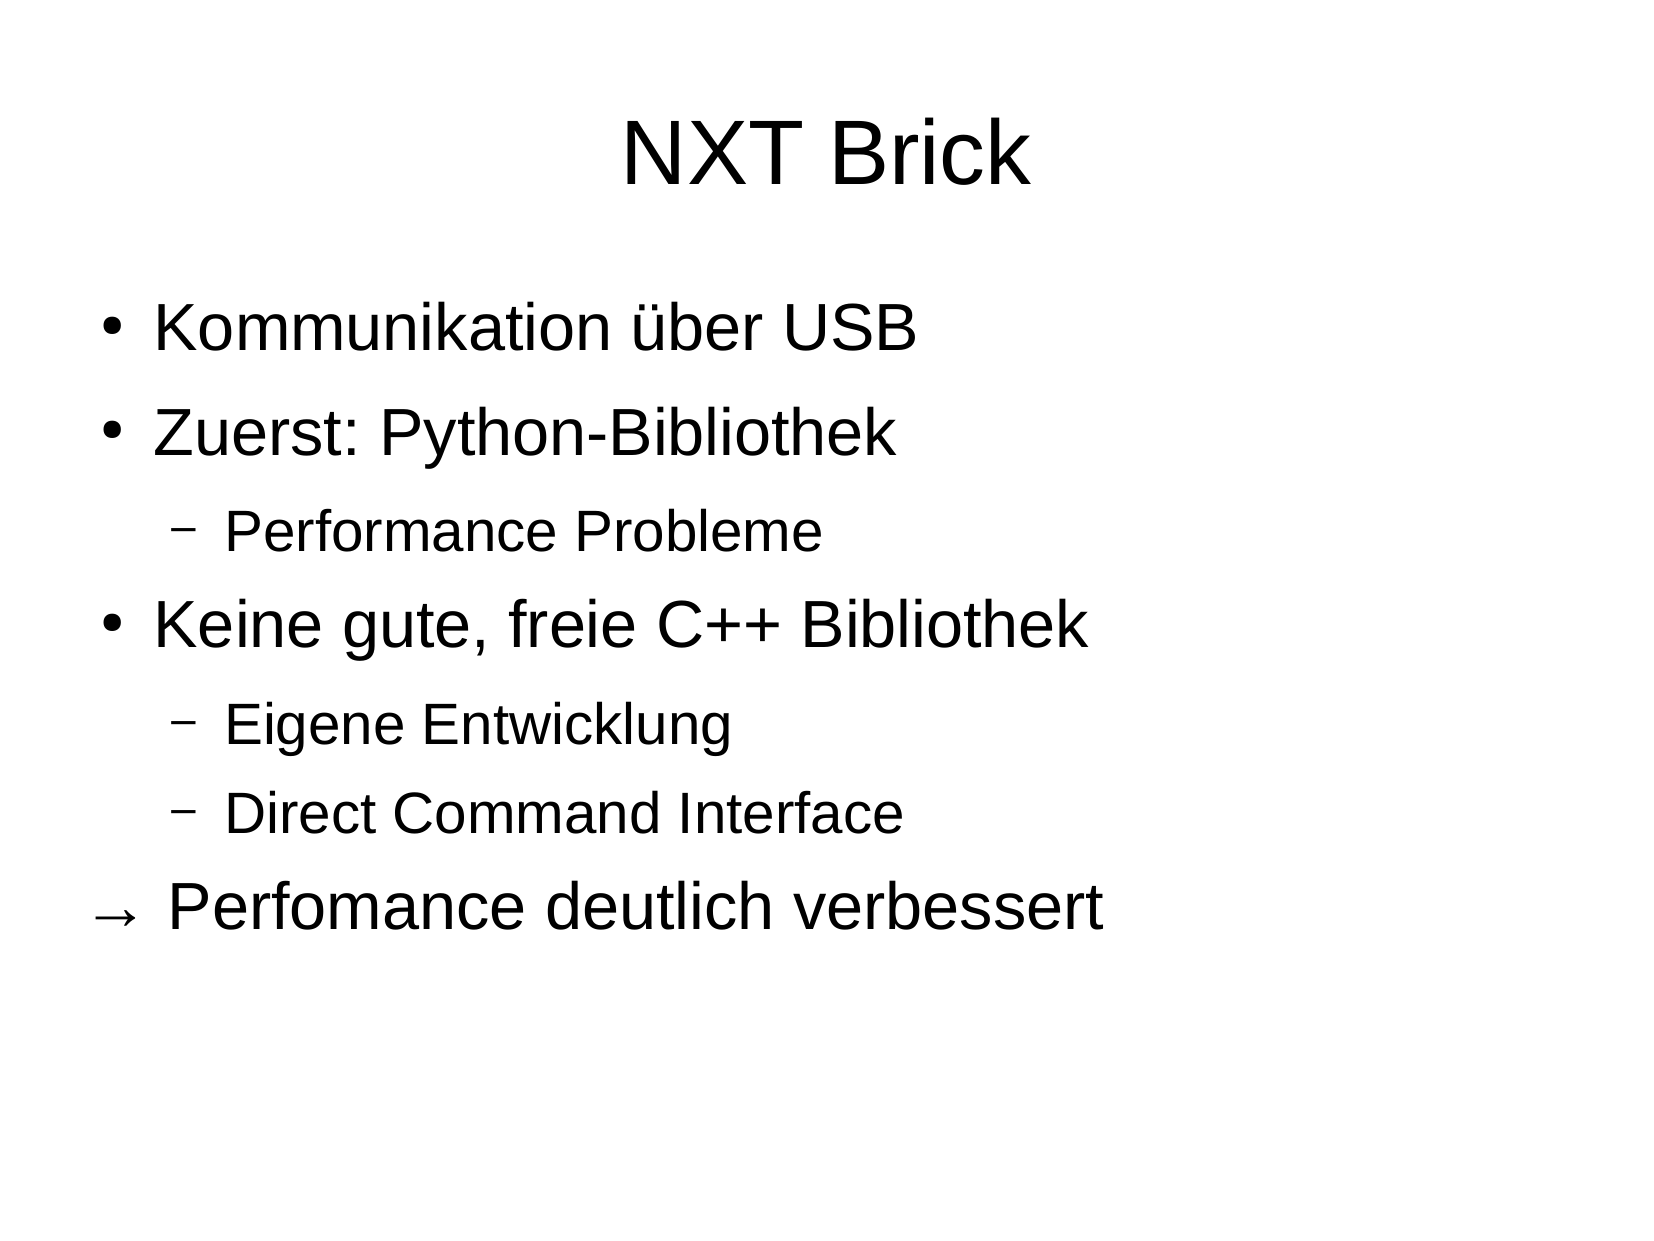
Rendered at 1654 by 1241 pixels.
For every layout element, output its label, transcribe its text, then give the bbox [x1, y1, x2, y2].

title NXT Brick [82, 49, 1571, 257]
list Kommunikation über USB Zuerst: Python-Bibliothek Performance Probleme Keine gute, freie C++ Bibliothek Eigene Entwicklung Direct Command Interface → Perfomance deutlich verbessert [82, 290, 1538, 1010]
